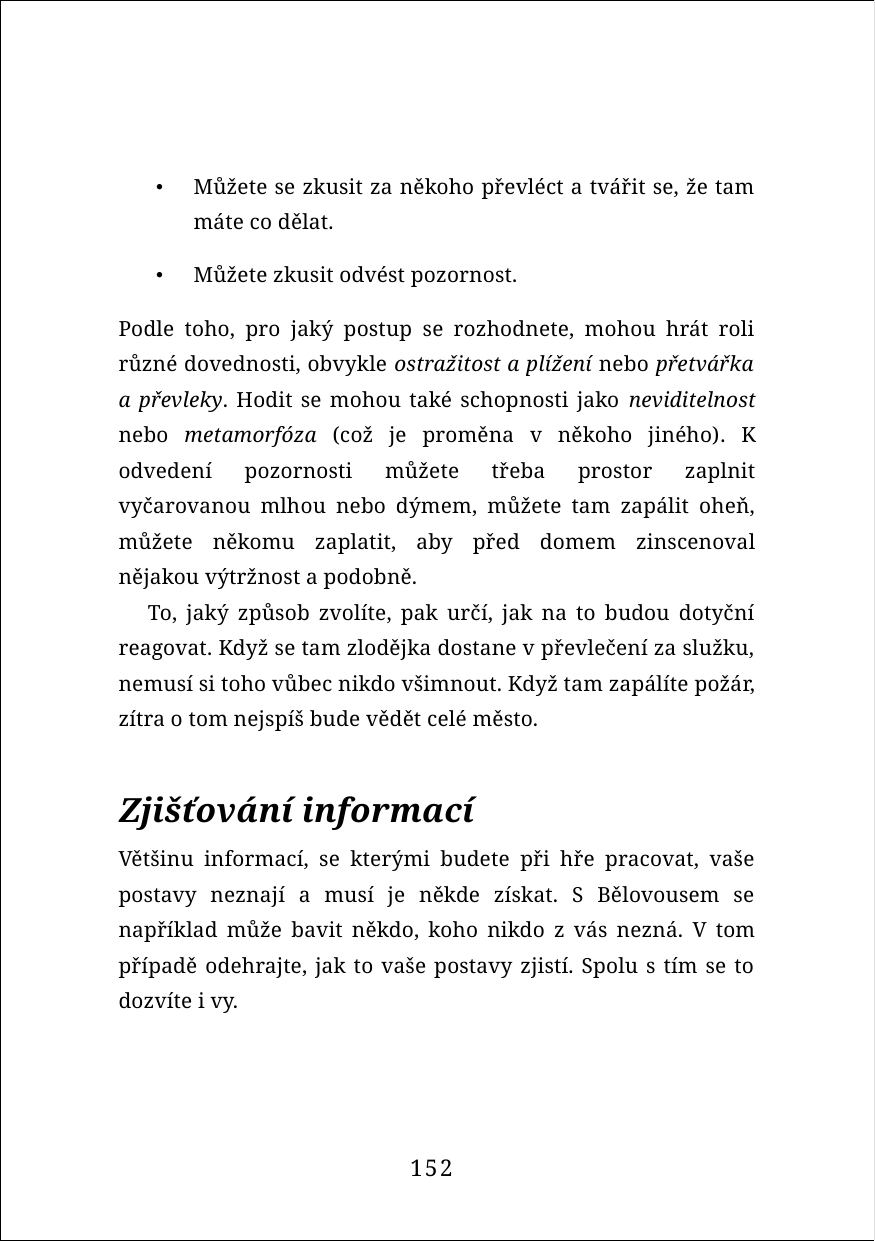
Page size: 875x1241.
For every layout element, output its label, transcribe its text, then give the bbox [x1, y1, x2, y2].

text Podle toho, pro jaký postup se rozhodnete, mohou hrát roli různé dovednosti, obvykle ostražitost a plížení nebo přetvářka a převleky. Hodit se mohou také schopnosti jako neviditelnost nebo metamorfóza (což je proměna v někoho jiného). K odvedení pozornosti můžete třeba prostor zaplnit vyčarovanou mlhou nebo dýmem, můžete tam zapálit oheň, můžete někomu zaplatit, aby před domem zinscenoval nějakou výtržnost a podobně. To, jaký způsob zvolíte, pak určí, jak na to budou dotyční reagovat. Když se tam zlodějka dostane v převlečení za služku, nemusí si toho vůbec nikdo všimnout. Když tam zapálíte požár, zítra o tom nejspíš bude vědět celé město. [118, 314, 756, 733]
subtitle Zjišťování informací [118, 787, 756, 833]
list Můžete se zkusit za někoho převléct a tvářit se, že tam máte co dělat. [156, 172, 756, 236]
list Můžete zkusit odvést pozornost. [156, 261, 756, 289]
text Většinu informací, se kterými budete při hře pracovat, vaše postavy neznají a musí je někde získat. S Bělovousem se například může bavit někdo, koho nikdo z vás nezná. V tom případě odehrajte, jak to vaše postavy zjistí. Spolu s tím se to dozvíte i vy. [118, 844, 756, 1015]
